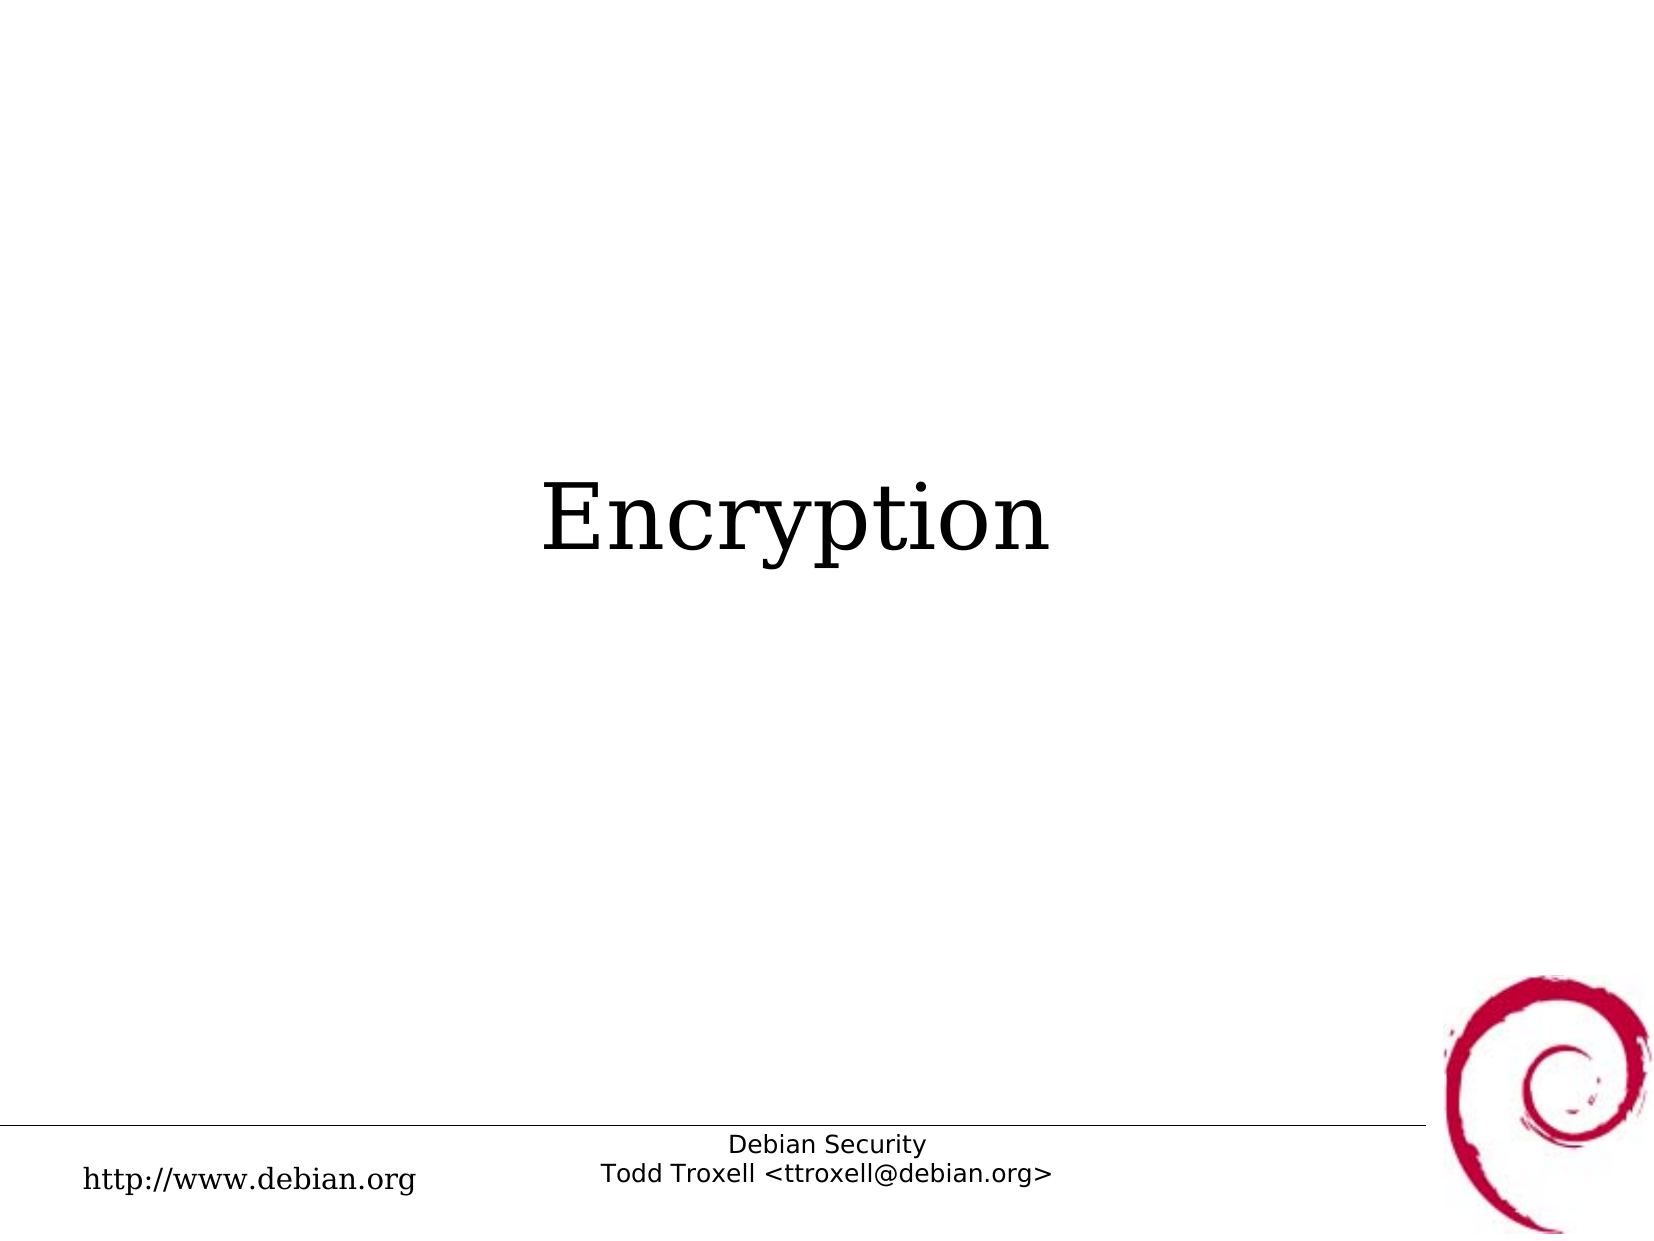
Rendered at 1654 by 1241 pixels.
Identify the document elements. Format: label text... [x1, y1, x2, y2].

text_box Encryption [525, 457, 1238, 579]
picture [1443, 975, 1654, 1234]
